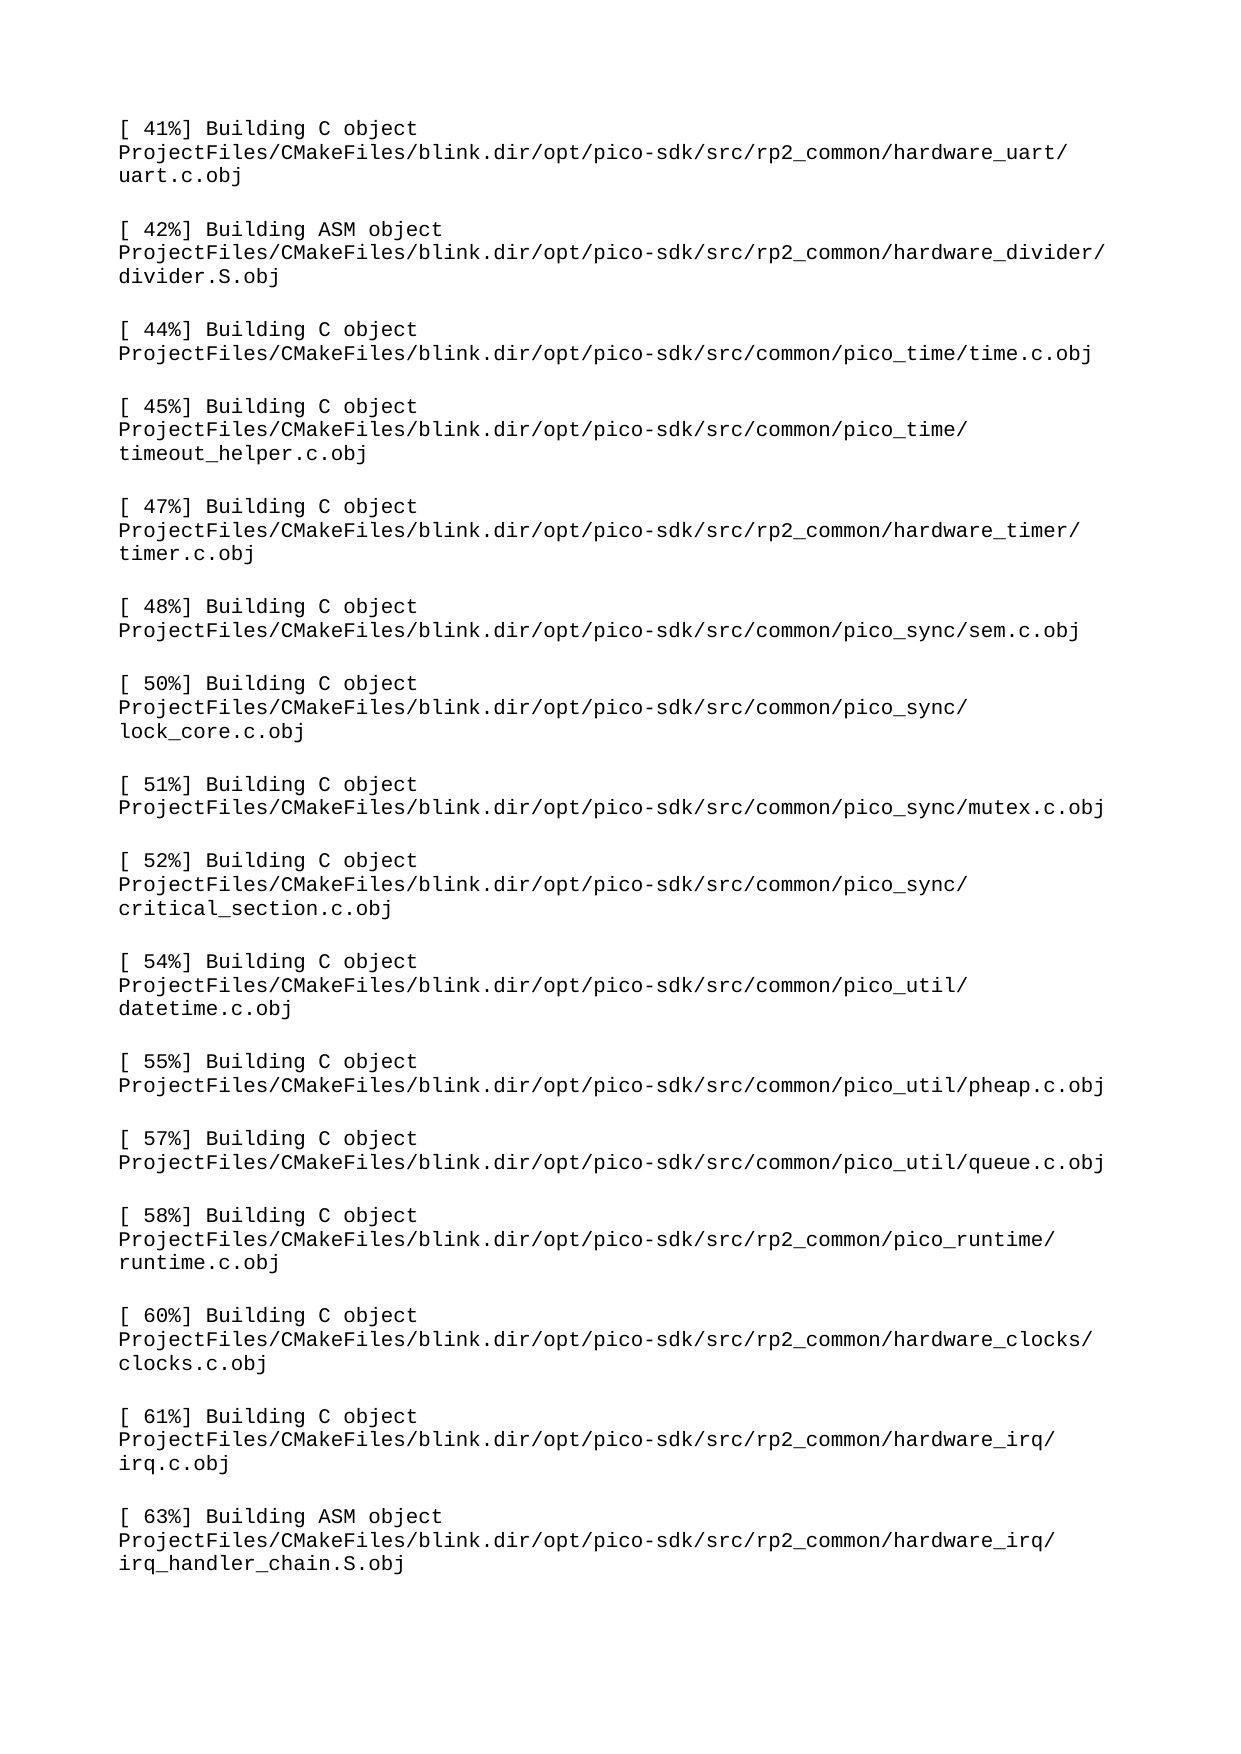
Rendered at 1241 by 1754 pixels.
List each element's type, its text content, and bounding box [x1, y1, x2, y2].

text [ 51%] Building C object ProjectFiles/CMakeFiles/blink.dir/opt/pico-sdk/src/common/pico_sync/mutex.c.obj [118, 774, 1122, 821]
text [ 44%] Building C object ProjectFiles/CMakeFiles/blink.dir/opt/pico-sdk/src/common/pico_time/time.c.obj [118, 319, 1122, 366]
text [ 54%] Building C object ProjectFiles/CMakeFiles/blink.dir/opt/pico-sdk/src/common/pico_util/datetime.c.obj [118, 951, 1122, 1022]
text [ 55%] Building C object ProjectFiles/CMakeFiles/blink.dir/opt/pico-sdk/src/common/pico_util/pheap.c.obj [118, 1051, 1122, 1099]
text [ 60%] Building C object ProjectFiles/CMakeFiles/blink.dir/opt/pico-sdk/src/rp2_common/hardware_clocks/clocks.c.obj [118, 1305, 1122, 1376]
text [ 42%] Building ASM object ProjectFiles/CMakeFiles/blink.dir/opt/pico-sdk/src/rp2_common/hardware_divider/divider.S.obj [118, 218, 1122, 289]
text [ 45%] Building C object ProjectFiles/CMakeFiles/blink.dir/opt/pico-sdk/src/common/pico_time/timeout_helper.c.obj [118, 396, 1122, 467]
text [ 50%] Building C object ProjectFiles/CMakeFiles/blink.dir/opt/pico-sdk/src/common/pico_sync/lock_core.c.obj [118, 673, 1122, 744]
text [ 58%] Building C object ProjectFiles/CMakeFiles/blink.dir/opt/pico-sdk/src/rp2_common/pico_runtime/runtime.c.obj [118, 1205, 1122, 1276]
text [ 47%] Building C object ProjectFiles/CMakeFiles/blink.dir/opt/pico-sdk/src/rp2_common/hardware_timer/timer.c.obj [118, 496, 1122, 567]
text [ 63%] Building ASM object ProjectFiles/CMakeFiles/blink.dir/opt/pico-sdk/src/rp2_common/hardware_irq/irq_handler_chain.S.obj [118, 1506, 1122, 1577]
text [ 48%] Building C object ProjectFiles/CMakeFiles/blink.dir/opt/pico-sdk/src/common/pico_sync/sem.c.obj [118, 597, 1122, 644]
text [ 57%] Building C object ProjectFiles/CMakeFiles/blink.dir/opt/pico-sdk/src/common/pico_util/queue.c.obj [118, 1128, 1122, 1175]
text [ 61%] Building C object ProjectFiles/CMakeFiles/blink.dir/opt/pico-sdk/src/rp2_common/hardware_irq/irq.c.obj [118, 1406, 1122, 1477]
text [ 52%] Building C object ProjectFiles/CMakeFiles/blink.dir/opt/pico-sdk/src/common/pico_sync/critical_section.c.obj [118, 851, 1122, 921]
text [ 41%] Building C object ProjectFiles/CMakeFiles/blink.dir/opt/pico-sdk/src/rp2_common/hardware_uart/uart.c.obj [118, 118, 1122, 189]
